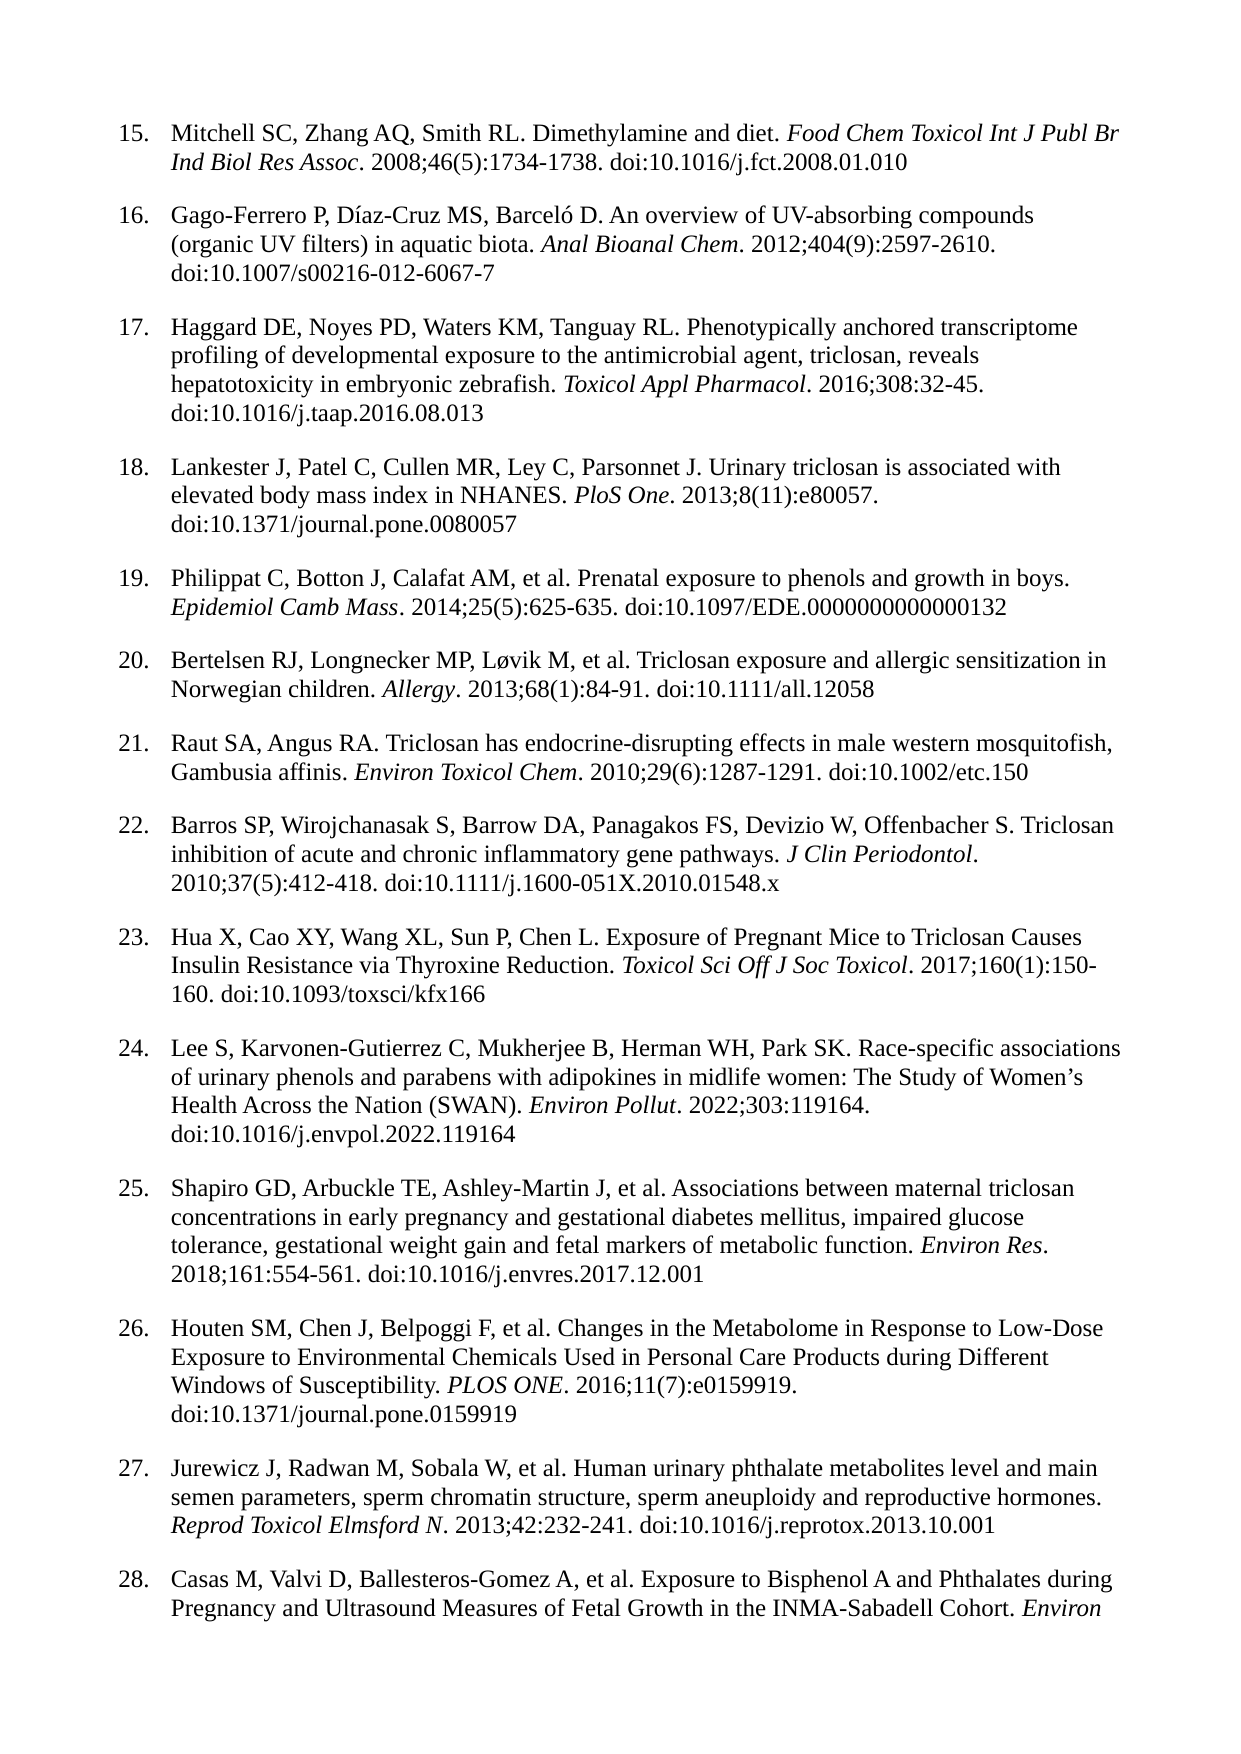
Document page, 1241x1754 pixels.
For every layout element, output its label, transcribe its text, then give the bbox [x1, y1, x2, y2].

text 18. Lankester J, Patel C, Cullen MR, Ley C, Parsonnet J. Urinary triclosan is associated with elevated body mass index in NHANES. PloS One. 2013;8(11):e80057. doi:10.1371/journal.pone.0080057 [118, 452, 1122, 538]
text 26. Houten SM, Chen J, Belpoggi F, et al. Changes in the Metabolome in Response to Low-Dose Exposure to Environmental Chemicals Used in Personal Care Products during Different Windows of Susceptibility. PLOS ONE. 2016;11(7):e0159919. doi:10.1371/journal.pone.0159919 [118, 1313, 1122, 1428]
text 16. Gago-Ferrero P, Díaz-Cruz MS, Barceló D. An overview of UV-absorbing compounds (organic UV filters) in aquatic biota. Anal Bioanal Chem. 2012;404(9):2597-2610. doi:10.1007/s00216-012-6067-7 [118, 201, 1122, 287]
text 22. Barros SP, Wirojchanasak S, Barrow DA, Panagakos FS, Devizio W, Offenbacher S. Triclosan inhibition of acute and chronic inflammatory gene pathways. J Clin Periodontol. 2010;37(5):412-418. doi:10.1111/j.1600-051X.2010.01548.x [118, 811, 1122, 897]
text 15. Mitchell SC, Zhang AQ, Smith RL. Dimethylamine and diet. Food Chem Toxicol Int J Publ Br Ind Biol Res Assoc. 2008;46(5):1734-1738. doi:10.1016/j.fct.2008.01.010 [118, 118, 1122, 176]
text 24. Lee S, Karvonen-Gutierrez C, Mukherjee B, Herman WH, Park SK. Race-specific associations of urinary phenols and parabens with adipokines in midlife women: The Study of Women’s Health Across the Nation (SWAN). Environ Pollut. 2022;303:119164. doi:10.1016/j.envpol.2022.119164 [118, 1033, 1122, 1148]
text 21. Raut SA, Angus RA. Triclosan has endocrine-disrupting effects in male western mosquitofish, Gambusia affinis. Environ Toxicol Chem. 2010;29(6):1287-1291. doi:10.1002/etc.150 [118, 728, 1122, 786]
text 20. Bertelsen RJ, Longnecker MP, Løvik M, et al. Triclosan exposure and allergic sensitization in Norwegian children. Allergy. 2013;68(1):84-91. doi:10.1111/all.12058 [118, 646, 1122, 703]
text 28. Casas M, Valvi D, Ballesteros-Gomez A, et al. Exposure to Bisphenol A and Phthalates during Pregnancy and Ultrasound Measures of Fetal Growth in the INMA-Sabadell Cohort. Environ [118, 1564, 1122, 1622]
text 19. Philippat C, Botton J, Calafat AM, et al. Prenatal exposure to phenols and growth in boys. Epidemiol Camb Mass. 2014;25(5):625-635. doi:10.1097/EDE.0000000000000132 [118, 563, 1122, 621]
text 27. Jurewicz J, Radwan M, Sobala W, et al. Human urinary phthalate metabolites level and main semen parameters, sperm chromatin structure, sperm aneuploidy and reproductive hormones. Reprod Toxicol Elmsford N. 2013;42:232-241. doi:10.1016/j.reprotox.2013.10.001 [118, 1453, 1122, 1539]
text 25. Shapiro GD, Arbuckle TE, Ashley-Martin J, et al. Associations between maternal triclosan concentrations in early pregnancy and gestational diabetes mellitus, impaired glucose tolerance, gestational weight gain and fetal markers of metabolic function. Environ Res. 2018;161:554-561. doi:10.1016/j.envres.2017.12.001 [118, 1173, 1122, 1288]
text 17. Haggard DE, Noyes PD, Waters KM, Tanguay RL. Phenotypically anchored transcriptome profiling of developmental exposure to the antimicrobial agent, triclosan, reveals hepatotoxicity in embryonic zebrafish. Toxicol Appl Pharmacol. 2016;308:32-45. doi:10.1016/j.taap.2016.08.013 [118, 312, 1122, 427]
text 23. Hua X, Cao XY, Wang XL, Sun P, Chen L. Exposure of Pregnant Mice to Triclosan Causes Insulin Resistance via Thyroxine Reduction. Toxicol Sci Off J Soc Toxicol. 2017;160(1):150-160. doi:10.1093/toxsci/kfx166 [118, 922, 1122, 1008]
